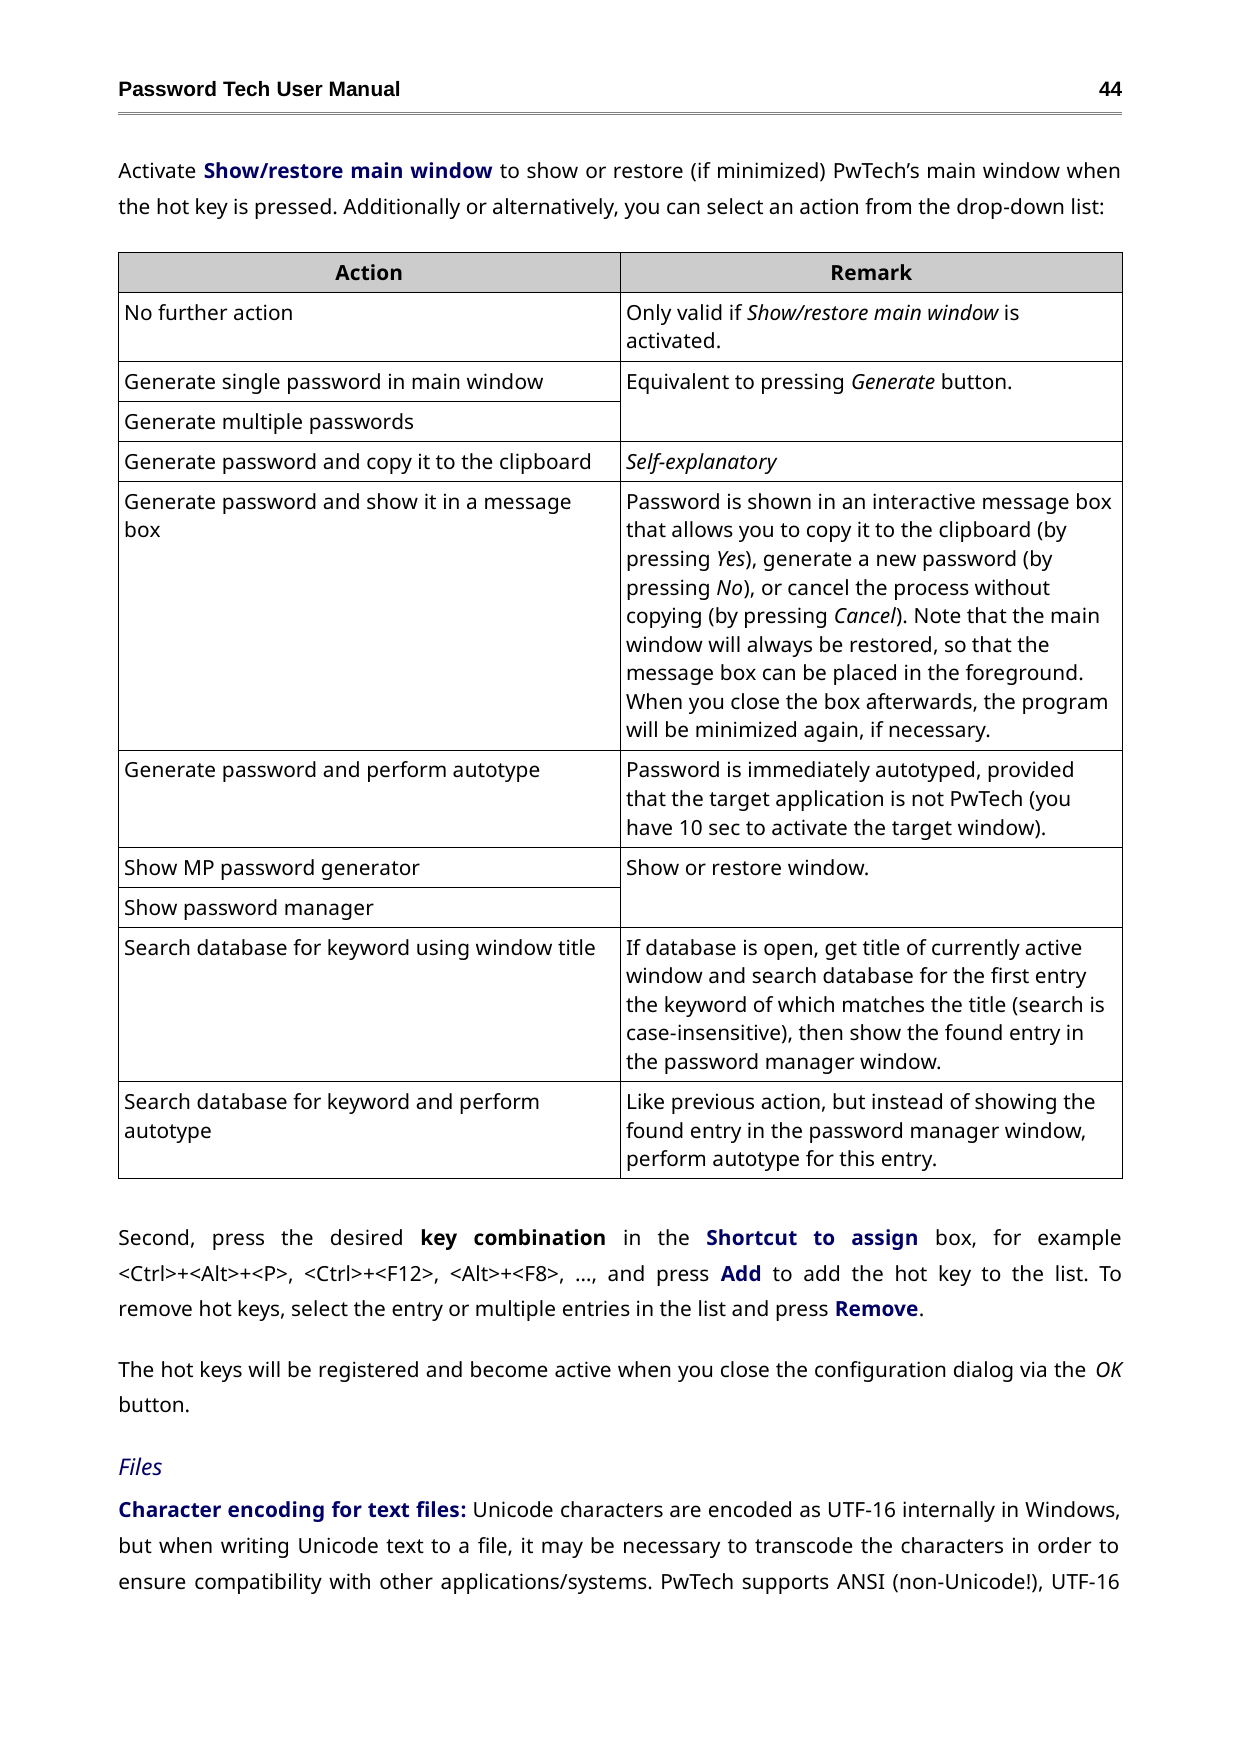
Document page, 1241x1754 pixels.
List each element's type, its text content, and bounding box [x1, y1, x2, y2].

text Character encoding for text files: Unicode characters are encoded as UTF-16 internally in Windows, but when writing Unicode text to a file, it may be necessary to transcode the characters in order to ensure compatibility with other applications/systems. PwTech supports ANSI (non-Unicode!), UTF-16 [118, 1495, 1122, 1595]
table_cell Show or restore window. [621, 848, 1122, 927]
table_cell Password is immediately autotyped, provided that the target application is not PwTech (you have 10 sec to activate the target window). [621, 751, 1122, 847]
table_cell Show password manager [119, 888, 620, 927]
table_cell Show MP password generator [119, 848, 620, 887]
text Second, press the desired key combination in the Shortcut to assign box, for example <Ctrl>+<Alt>+<P>, <Ctrl>+<F12>, <Alt>+<F8>, …, and press Add to add the hot key to the list. To remove hot keys, select the entry or multiple entries in the list and press Remove. [118, 1223, 1122, 1323]
text The hot keys will be registered and become active when you close the configuration dialog via the OK button. [118, 1355, 1122, 1419]
table_cell Password is shown in an interactive message box that allows you to copy it to the clipboard (by pressing Yes), generate a new password (by pressing No), or cancel the process without copying (by pressing Cancel). Note that the main window will always be restored, so that the message box can be placed in the foreground. When you close the box afterwards, the program will be minimized again, if necessary. [621, 482, 1122, 749]
table_cell Like previous action, but instead of showing the found entry in the password manager window, perform autotype for this entry. [621, 1082, 1122, 1178]
table_cell If database is open, get title of currently active window and search database for the first entry the keyword of which matches the title (search is case-insensitive), then show the found entry in the password manager window. [621, 928, 1122, 1081]
table_cell Generate password and show it in a message box [119, 482, 620, 749]
table_header Remark [621, 253, 1122, 292]
text Activate Show/restore main window to show or restore (if minimized) PwTech’s main window when the hot key is pressed. Additionally or alternatively, you can select an action from the drop-down list: [118, 156, 1122, 220]
table_cell Generate single password in main window [119, 362, 620, 401]
table_cell Self-explanatory [621, 442, 1122, 481]
subtitle Files [118, 1451, 1122, 1482]
table_cell Only valid if Show/restore main window is activated. [621, 293, 1122, 361]
table_cell Search database for keyword using window title [119, 928, 620, 1081]
table_cell Equivalent to pressing Generate button. [621, 362, 1122, 441]
table_cell Generate password and perform autotype [119, 751, 620, 847]
table_cell Generate multiple passwords [119, 402, 620, 441]
table_cell Generate password and copy it to the clipboard [119, 442, 620, 481]
table_header Action [119, 253, 620, 292]
table_cell Search database for keyword and perform autotype [119, 1082, 620, 1178]
table_cell No further action [119, 293, 620, 361]
